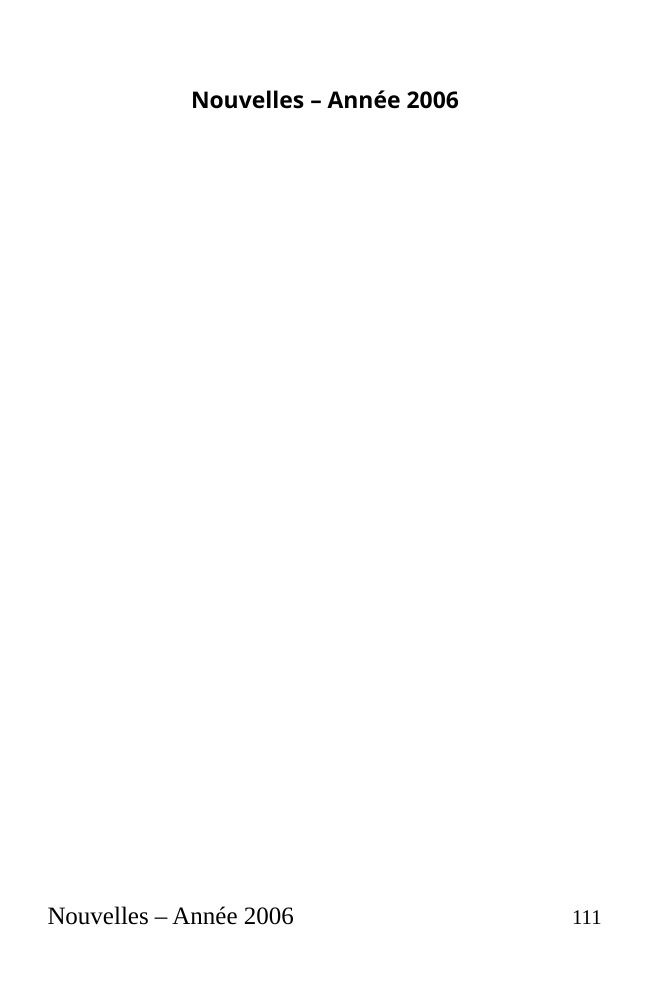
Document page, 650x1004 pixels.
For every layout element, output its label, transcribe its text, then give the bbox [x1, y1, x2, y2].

subtitle Nouvelles – Année 2006 [47, 84, 602, 115]
